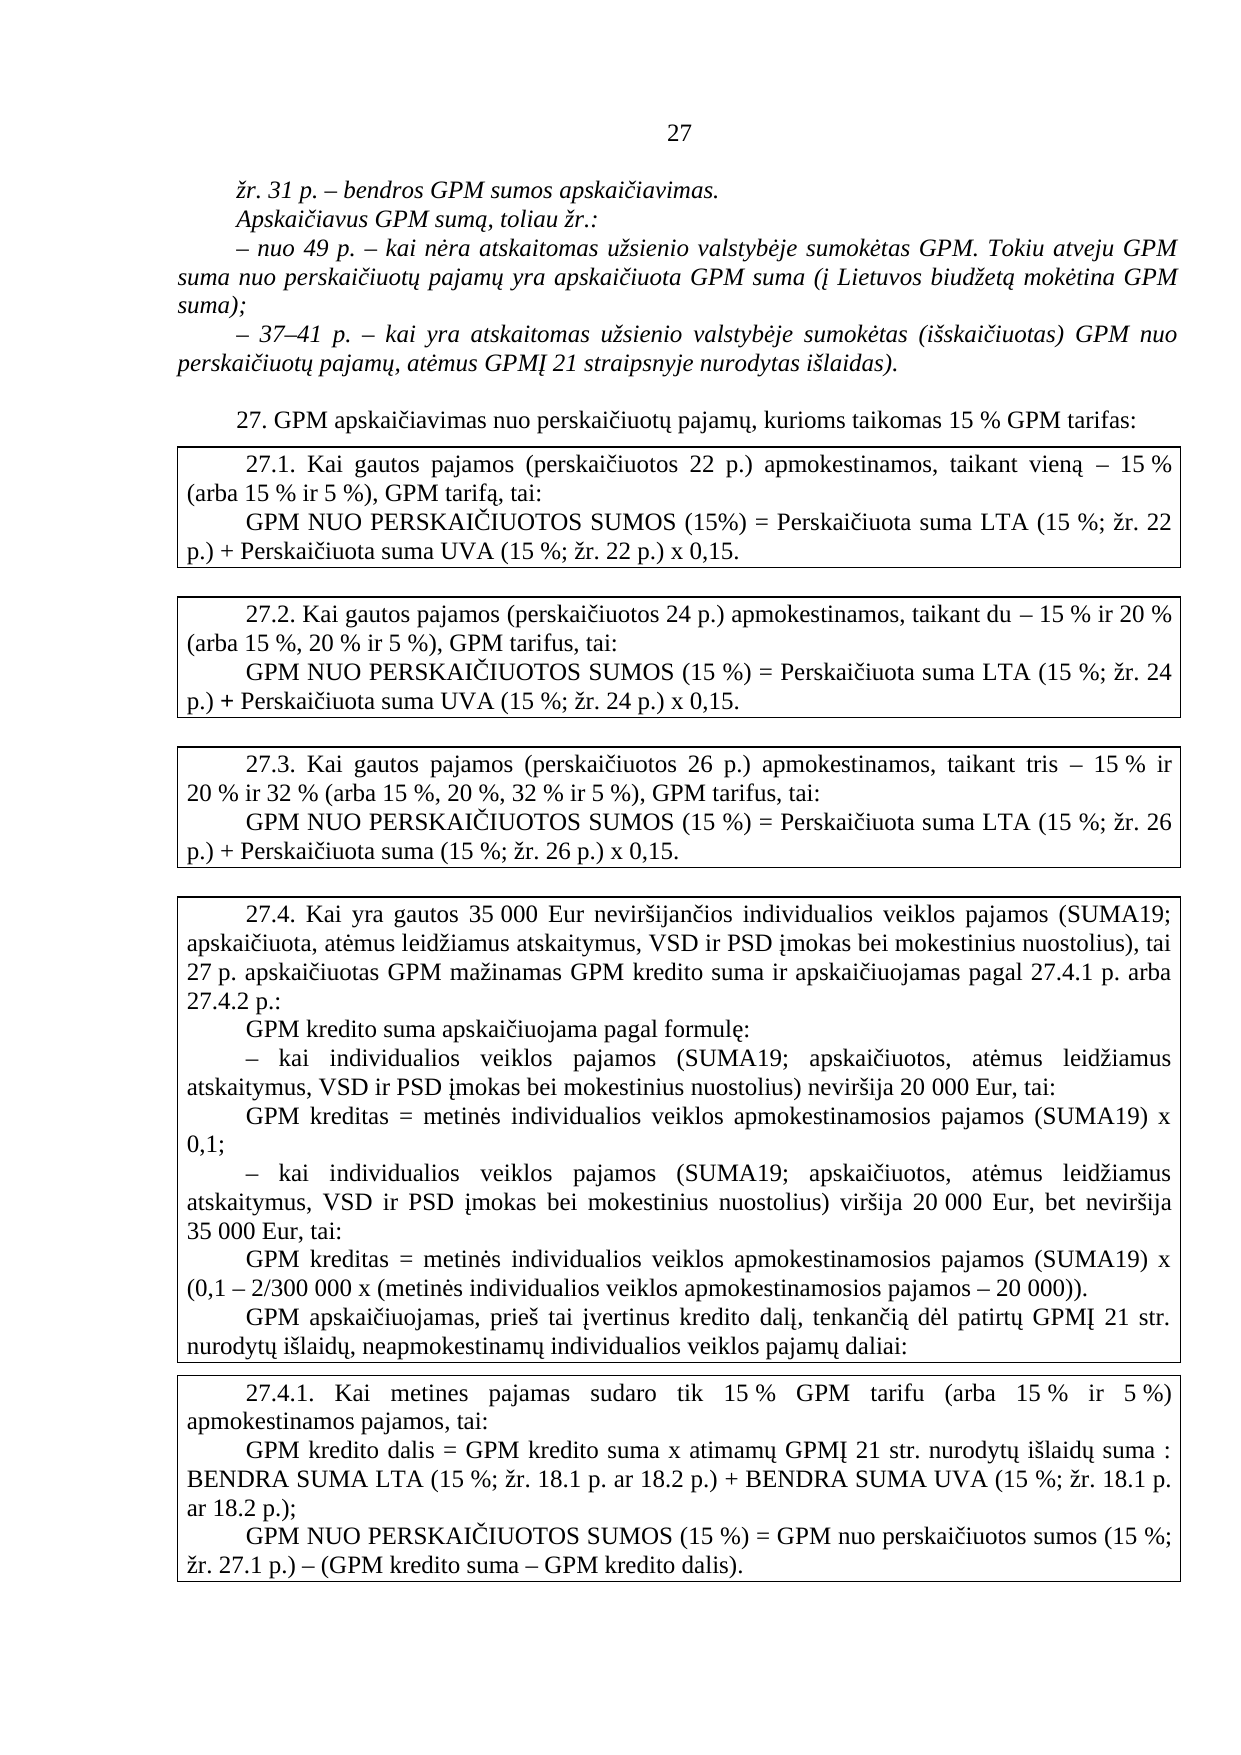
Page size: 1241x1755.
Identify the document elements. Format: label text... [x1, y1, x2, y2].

text GPM NUO PERSKAIČIUOTOS SUMOS (15 %) = GPM nuo perskaičiuotos sumos (15 %; žr. 27.1 p.) – (GPM kredito suma – GPM kredito dalis). [178, 1518, 1180, 1581]
text – nuo 49 p. – kai nėra atskaitomas užsienio valstybėje sumokėtas GPM. Tokiu atveju GPM suma nuo perskaičiuotų pajamų yra apskaičiuota GPM suma (į Lietuvos biudžetą mokėtina GPM suma); [177, 233, 1181, 319]
text GPM kredito dalis = GPM kredito suma x atimamų GPMĮ 21 str. nurodytų išlaidų suma : BENDRA SUMA LTA (15 %; žr. 18.1 p. ar 18.2 p.) + BENDRA SUMA UVA (15 %; žr. 18.1 p. ar 18.2 p.); [178, 1432, 1180, 1518]
text – kai individualios veiklos pajamos (SUMA19; apskaičiuotos, atėmus leidžiamus atskaitymus, VSD ir PSD įmokas bei mokestinius nuostolius) viršija 20 000 Eur, bet neviršija 35 000 Eur, tai: [178, 1155, 1180, 1241]
text GPM kreditas = metinės individualios veiklos apmokestinamosios pajamos (SUMA19) x 0,1; [178, 1098, 1180, 1155]
text GPM NUO PERSKAIČIUOTOS SUMOS (15%) = Perskaičiuota suma LTA (15 %; žr. 22 p.) + Perskaičiuota suma UVA (15 %; žr. 22 p.) x 0,15. [178, 504, 1180, 567]
text GPM NUO PERSKAIČIUOTOS SUMOS (15 %) = Perskaičiuota suma LTA (15 %; žr. 24 p.) + Perskaičiuota suma UVA (15 %; žr. 24 p.) x 0,15. [178, 654, 1180, 717]
text žr. 31 p. – bendros GPM sumos apskaičiavimas. [177, 176, 1181, 204]
text – kai individualios veiklos pajamos (SUMA19; apskaičiuotos, atėmus leidžiamus atskaitymus, VSD ir PSD įmokas bei mokestinius nuostolius) neviršija 20 000 Eur, tai: [178, 1040, 1180, 1098]
text 27. GPM apskaičiavimas nuo perskaičiuotų pajamų, kurioms taikomas 15 % GPM tarifas: [177, 406, 1181, 434]
text GPM kredito suma apskaičiuojama pagal formulę: [178, 1011, 1180, 1040]
text 27.4. Kai yra gautos 35 000 Eur neviršijančios individualios veiklos pajamos (SUMA19; apskaičiuota, atėmus leidžiamus atskaitymus, VSD ir PSD įmokas bei mokestinius nuostolius), tai 27 p. apskaičiuotas GPM mažinamas GPM kredito suma ir apskaičiuojamas pagal 27.4.1 p. arba 27.4.2 p.: [178, 898, 1180, 1011]
text 27.1. Kai gautos pajamos (perskaičiuotos 22 p.) apmokestinamos, taikant vieną – 15 % (arba 15 % ir 5 %), GPM tarifą, tai: [178, 448, 1180, 504]
text – 37–41 p. – kai yra atskaitomas užsienio valstybėje sumokėtas (išskaičiuotas) GPM nuo perskaičiuotų pajamų, atėmus GPMĮ 21 straipsnyje nurodytas išlaidas). [177, 319, 1181, 377]
text GPM apskaičiuojamas, prieš tai įvertinus kredito dalį, tenkančią dėl patirtų GPMĮ 21 str. nurodytų išlaidų, neapmokestinamų individualios veiklos pajamų daliai: [178, 1299, 1180, 1362]
text GPM NUO PERSKAIČIUOTOS SUMOS (15 %) = Perskaičiuota suma LTA (15 %; žr. 26 p.) + Perskaičiuota suma (15 %; žr. 26 p.) x 0,15. [178, 804, 1180, 867]
text Apskaičiavus GPM sumą, toliau žr.: [177, 204, 1181, 233]
text 27.4.1. Kai metines pajamas sudaro tik 15 % GPM tarifu (arba 15 % ir 5 %) apmokestinamos pajamos, tai: [178, 1376, 1180, 1432]
text 27.3. Kai gautos pajamos (perskaičiuotos 26 p.) apmokestinamos, taikant tris – 15 % ir 20 % ir 32 % (arba 15 %, 20 %, 32 % ir 5 %), GPM tarifus, tai: [178, 748, 1180, 804]
text GPM kreditas = metinės individualios veiklos apmokestinamosios pajamos (SUMA19) x (0,1 – 2/300 000 x (metinės individualios veiklos apmokestinamosios pajamos – 20 000)). [178, 1241, 1180, 1299]
text 27.2. Kai gautos pajamos (perskaičiuotos 24 p.) apmokestinamos, taikant du – 15 % ir 20 % (arba 15 %, 20 % ir 5 %), GPM tarifus, tai: [178, 598, 1180, 654]
